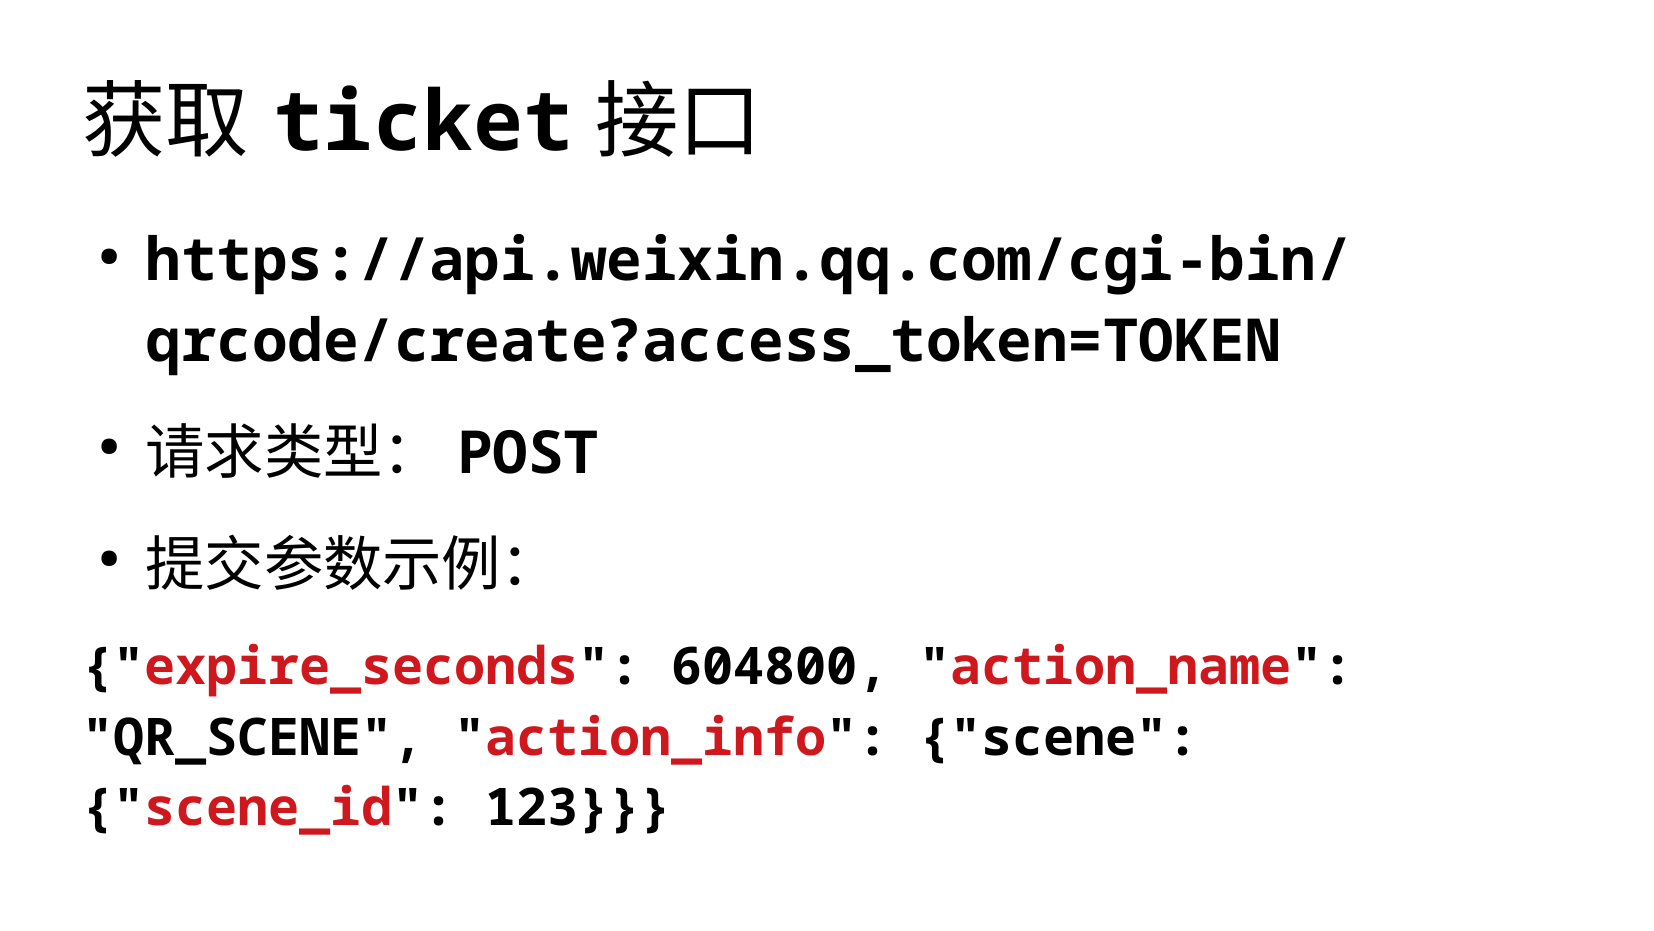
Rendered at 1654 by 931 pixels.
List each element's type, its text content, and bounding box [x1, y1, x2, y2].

title 获取ticket接口 [82, 37, 1571, 193]
list https://api.weixin.qq.com/cgi-bin/qrcode/create?access_token=TOKEN 请求类型：POST 提交参数示例： {"expire_seconds": 604800, "action_name": "QR_SCENE", "action_info": {"scene": {"scene_id": 123}}} [82, 217, 1571, 848]
